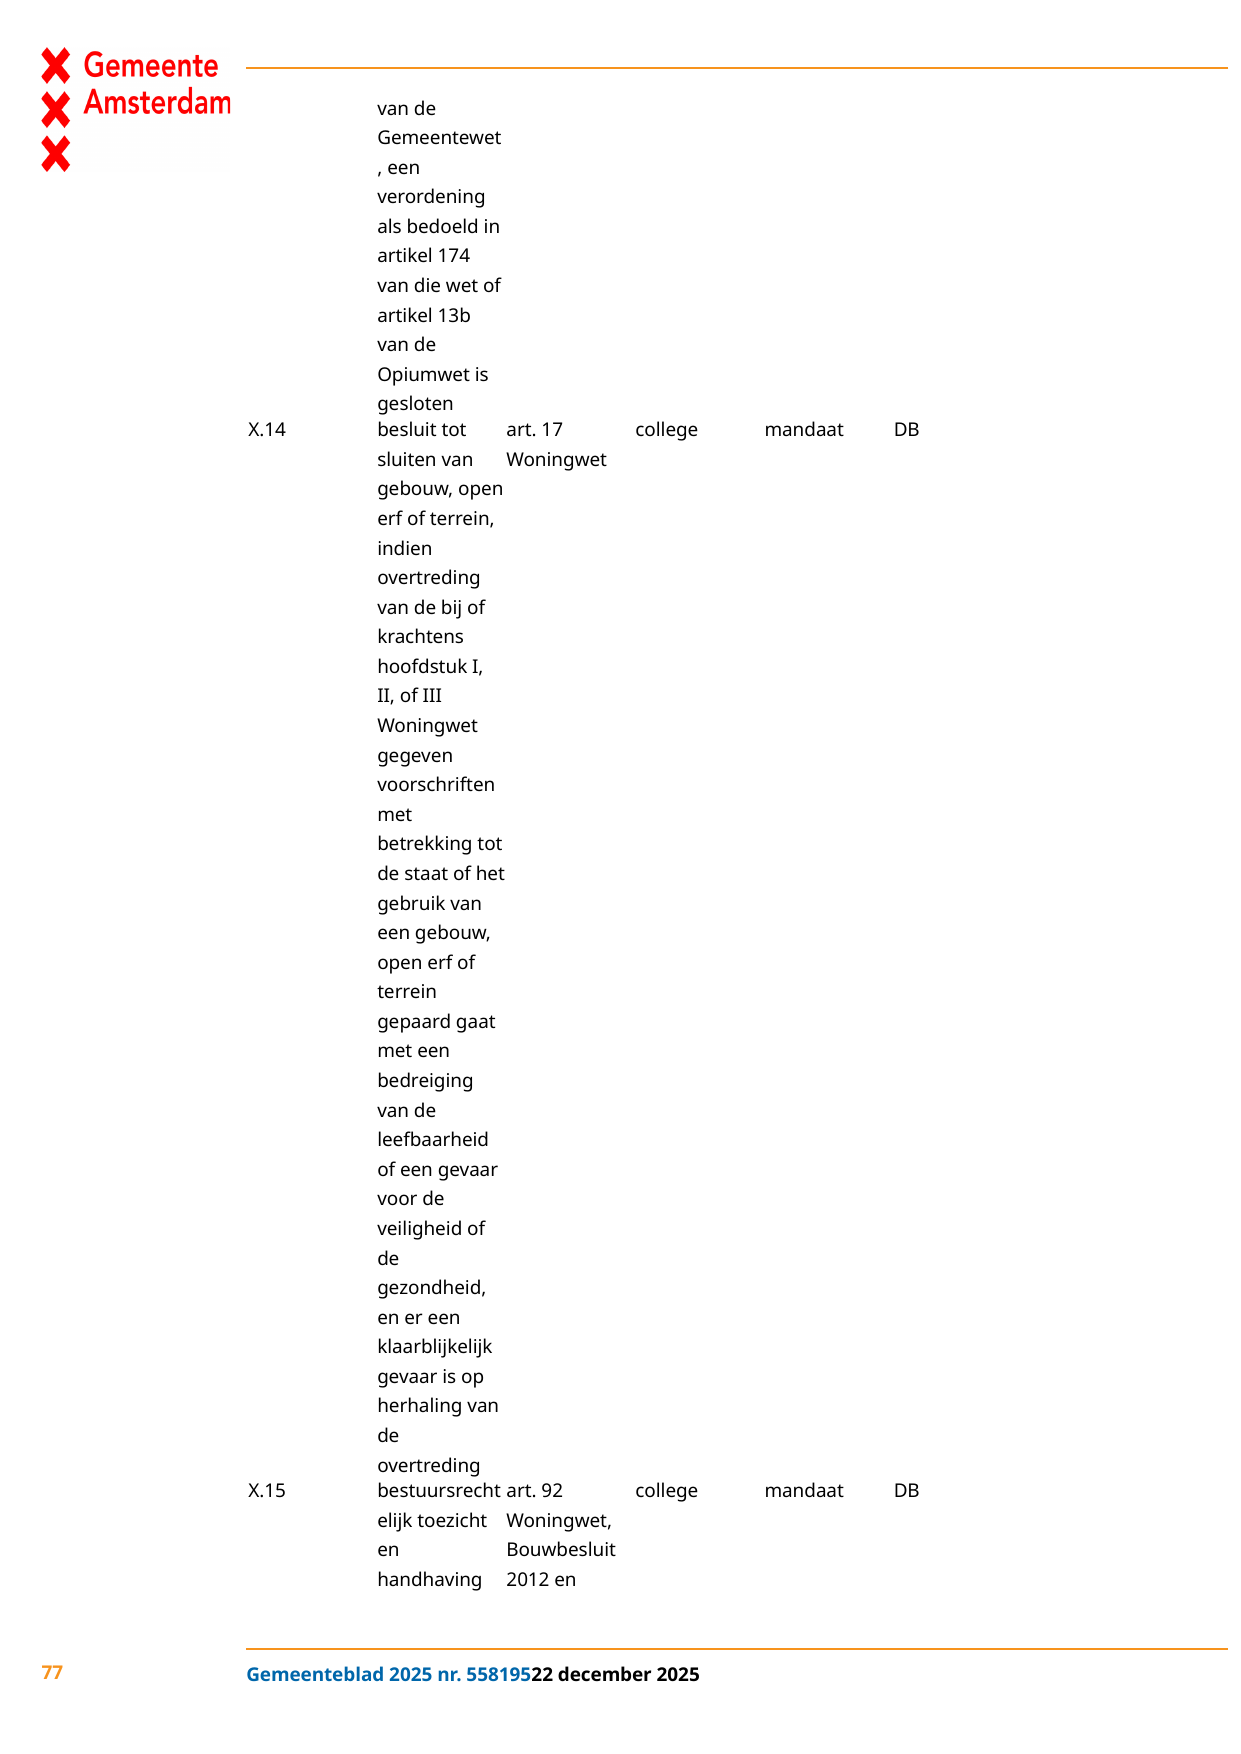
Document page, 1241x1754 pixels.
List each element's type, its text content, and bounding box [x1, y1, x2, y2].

table_cell [1023, 416, 1152, 1477]
table_cell mandaat [764, 416, 893, 1477]
table_cell [764, 95, 893, 416]
table_cell [1023, 1478, 1152, 1592]
table_cell mandaat [764, 1478, 893, 1592]
table_cell [894, 95, 1022, 416]
table_cell X.14 [248, 416, 377, 1477]
table_cell DB [894, 1478, 1022, 1592]
table_cell college [635, 1478, 764, 1592]
table_cell bestuursrechtelijk toezicht en handhaving [377, 1478, 506, 1592]
table_cell college [635, 416, 764, 1477]
picture [41, 47, 231, 172]
table_cell van de Gemeentewet, een verordening als bedoeld in artikel 174 van die wet of artikel 13b van de Opiumwet is gesloten [377, 95, 506, 416]
table_cell [248, 95, 377, 416]
table_cell [1023, 95, 1152, 416]
table_cell [506, 95, 635, 416]
table_cell [635, 95, 764, 416]
table_cell DB [894, 416, 1022, 1477]
table_cell X.15 [248, 1478, 377, 1592]
table_cell art. 92 Woningwet, Bouwbesluit 2012 en [506, 1478, 635, 1592]
table_cell art. 17 Woningwet [506, 416, 635, 1477]
table_cell besluit tot sluiten van gebouw, open erf of terrein, indien overtreding van de bij of krachtens hoofdstuk I, II, of III Woningwet gegeven voorschriften met betrekking tot de staat of het gebruik van een gebouw, open erf of terrein gepaard gaat met een bedreiging van de leefbaarheid of een gevaar voor de veiligheid of de gezondheid, en er een klaarblijkelijk gevaar is op herhaling van de overtreding [377, 416, 506, 1477]
